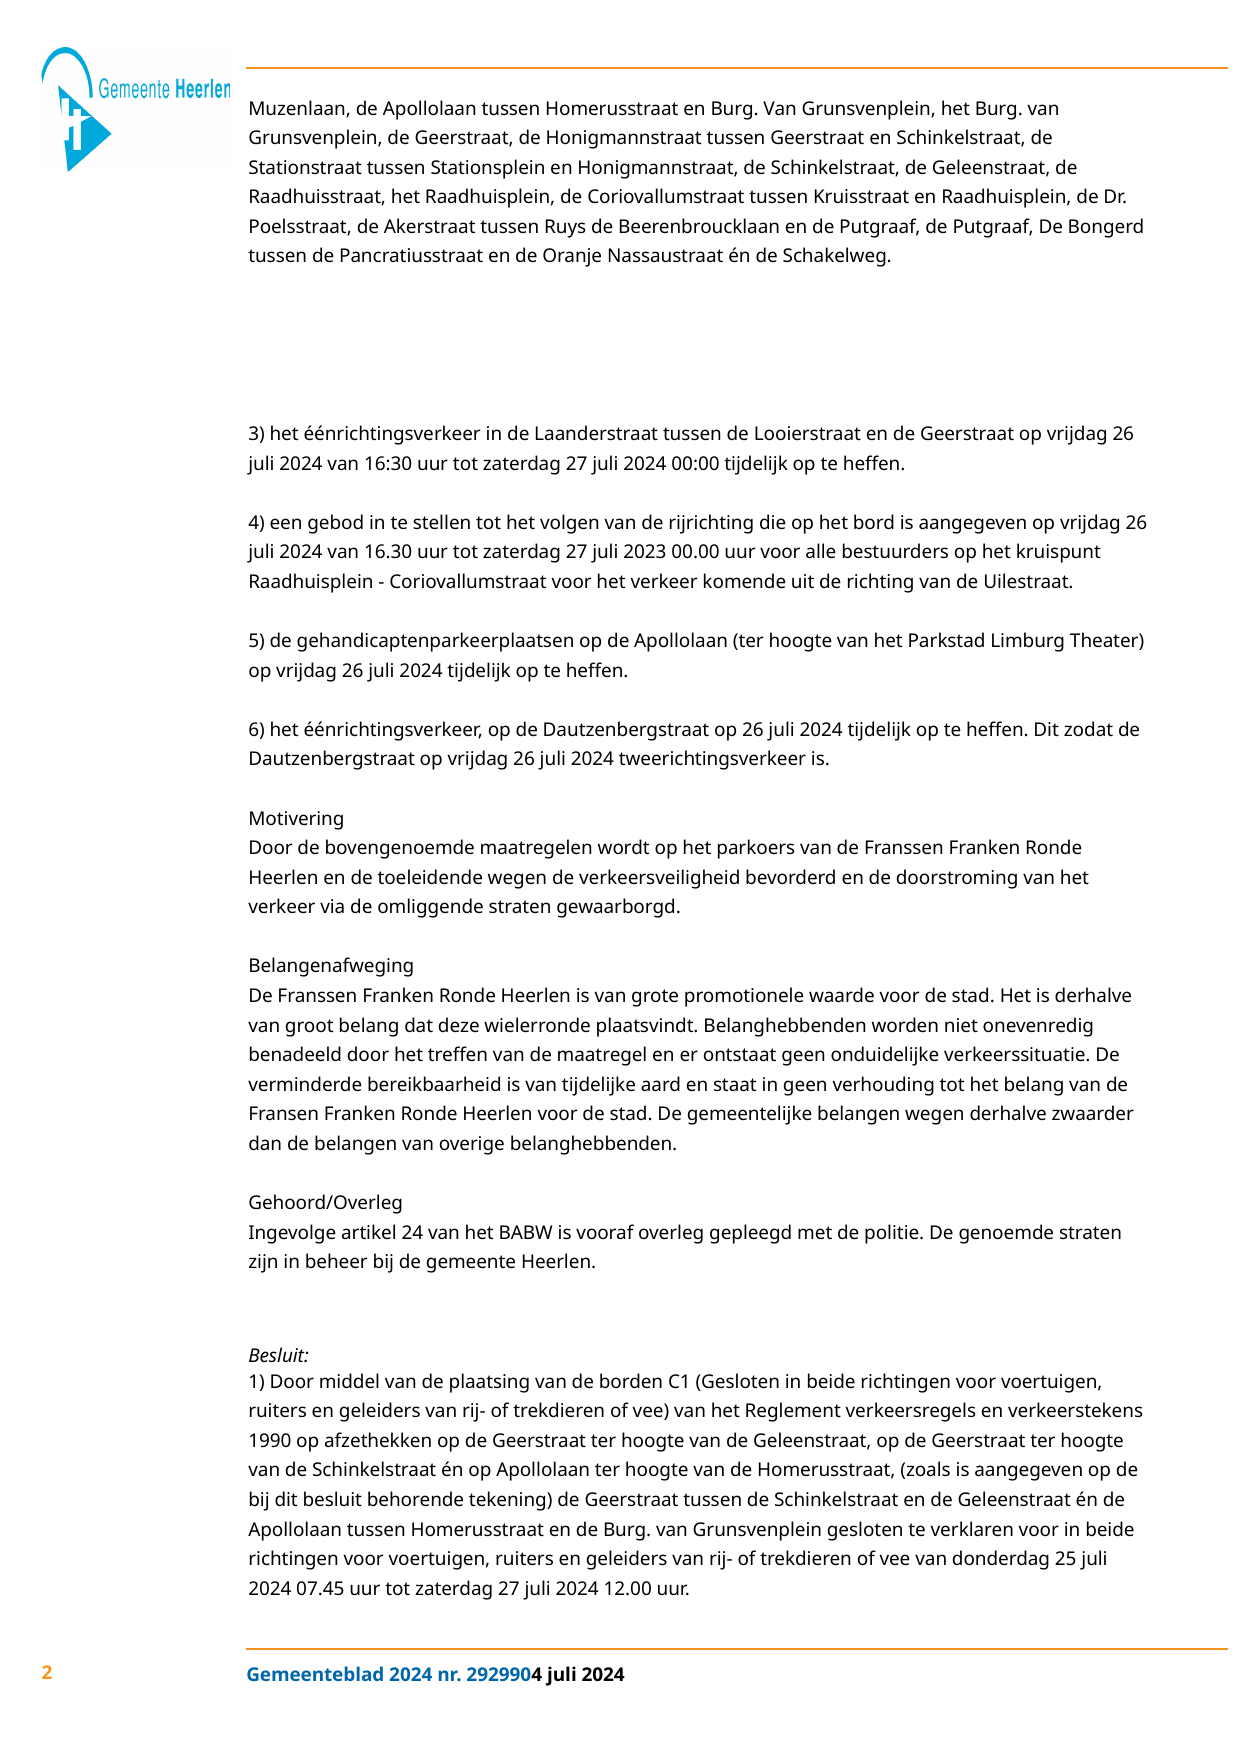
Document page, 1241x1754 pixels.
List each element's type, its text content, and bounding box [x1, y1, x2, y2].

text 4) een gebod in te stellen tot het volgen van de rijrichting die op het bord is aangegeven op vrijdag 26 juli 2024 van 16.30 uur tot zaterdag 27 juli 2023 00.00 uur voor alle bestuurders op het kruispunt Raadhuisplein - Coriovallumstraat voor het verkeer komende uit de richting van de Uilestraat. [248, 509, 1152, 594]
text 3) het éénrichtingsverkeer in de Laanderstraat tussen de Looierstraat en de Geerstraat op vrijdag 26 juli 2024 van 16:30 uur tot zaterdag 27 juli 2024 00:00 tijdelijk op te heffen. [248, 420, 1152, 476]
text Muzenlaan, de Apollolaan tussen Homerusstraat en Burg. Van Grunsvenplein, het Burg. van Grunsvenplein, de Geerstraat, de Honigmannstraat tussen Geerstraat en Schinkelstraat, de Stationstraat tussen Stationsplein en Honigmannstraat, de Schinkelstraat, de Geleenstraat, de Raadhuisstraat, het Raadhuisplein, de Coriovallumstraat tussen Kruisstraat en Raadhuisplein, de Dr. Poelsstraat, de Akerstraat tussen Ruys de Beerenbroucklaan en de Putgraaf, de Putgraaf, De Bongerd tussen de Pancratiusstraat en de Oranje Nassaustraat én de Schakelweg. [248, 95, 1152, 268]
text Gehoord/Overleg [248, 1189, 1152, 1215]
text Motivering [248, 805, 1152, 831]
text Belangenafweging [248, 953, 1152, 978]
picture [41, 47, 59, 70]
text De Franssen Franken Ronde Heerlen is van grote promotionele waarde voor de stad. Het is derhalve van groot belang dat deze wielerronde plaatsvindt. Belanghebbenden worden niet onevenredig benadeeld door het treffen van de maatregel en er ontstaat geen onduidelijke verkeerssituatie. De verminderde bereikbaarheid is van tijdelijke aard en staat in geen verhouding tot het belang van de Fransen Franken Ronde Heerlen voor de stad. De gemeentelijke belangen wegen derhalve zwaarder dan de belangen van overige belanghebbenden. [248, 982, 1152, 1156]
text 5) de gehandicaptenparkeerplaatsen op de Apollolaan (ter hoogte van het Parkstad Limburg Theater) op vrijdag 26 juli 2024 tijdelijk op te heffen. [248, 627, 1152, 683]
text 6) het éénrichtingsverkeer, op de Dautzenbergstraat op 26 juli 2024 tijdelijk op te heffen. Dit zodat de Dautzenbergstraat op vrijdag 26 juli 2024 tweerichtingsverkeer is. [248, 716, 1152, 771]
text Besluit: [248, 1342, 1152, 1368]
text Ingevolge artikel 24 van het BABW is vooraf overleg gepleegd met de politie. De genoemde straten zijn in beheer bij de gemeente Heerlen. [248, 1219, 1152, 1274]
text 1) Door middel van de plaatsing van de borden C1 (Gesloten in beide richtingen voor voertuigen, ruiters en geleiders van rij- of trekdieren of vee) van het Reglement verkeersregels en verkeerstekens 1990 op afzethekken op de Geerstraat ter hoogte van de Geleenstraat, op de Geerstraat ter hoogte van de Schinkelstraat én op Apollolaan ter hoogte van de Homerusstraat, (zoals is aangegeven op de bij dit besluit behorende tekening) de Geerstraat tussen de Schinkelstraat en de Geleenstraat én de Apollolaan tussen Homerusstraat en de Burg. van Grunsvenplein gesloten te verklaren voor in beide richtingen voor voertuigen, ruiters en geleiders van rij- of trekdieren of vee van donderdag 25 juli 2024 07.45 uur tot zaterdag 27 juli 2024 12.00 uur. [248, 1368, 1152, 1601]
text Door de bovengenoemde maatregelen wordt op het parkoers van de Franssen Franken Ronde Heerlen en de toeleidende wegen de verkeersveiligheid bevorderd en de doorstroming van het verkeer via de omliggende straten gewaarborgd. [248, 834, 1152, 919]
picture [41, 47, 231, 172]
